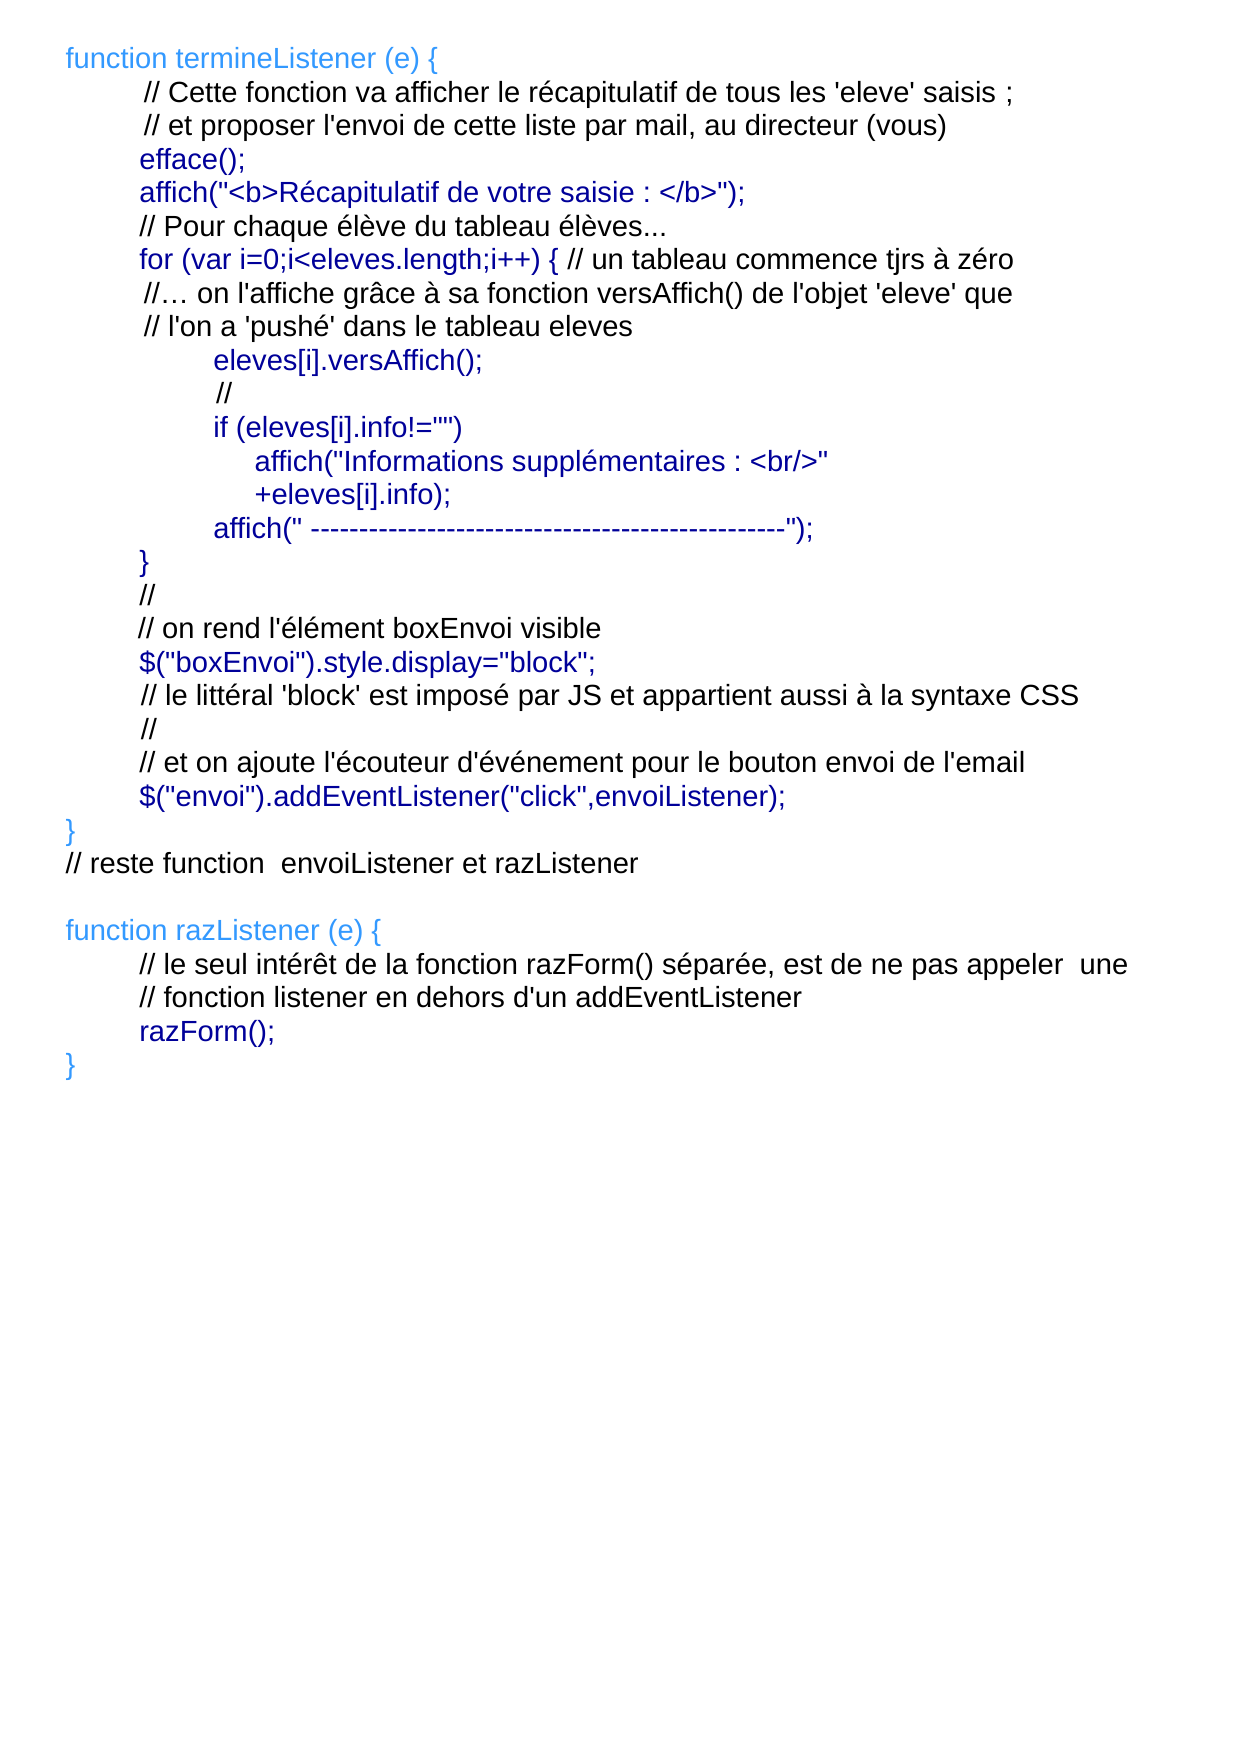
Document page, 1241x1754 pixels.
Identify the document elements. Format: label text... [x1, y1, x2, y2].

text affich(" -------------------------------------------------"); [213, 511, 1193, 544]
text // et on ajoute l'écouteur d'événement pour le bouton envoi de l'email [139, 746, 1193, 779]
text // et proposer l'envoi de cette liste par mail, au directeur (vous) [143, 108, 1193, 142]
text // Pour chaque élève du tableau élèves... [65, 209, 1193, 242]
text razForm(); [65, 1014, 1193, 1047]
text // [216, 377, 1193, 410]
text eleves[i].versAffich(); [65, 343, 1193, 377]
text //… on l'affiche grâce à sa fonction versAffich() de l'objet 'eleve' que [143, 276, 1193, 309]
text // [141, 712, 1193, 746]
text function termineListener (e) { [65, 41, 1193, 75]
text for (var i=0;i<eleves.length;i++) { // un tableau commence tjrs à zéro [65, 242, 1193, 276]
text if (eleves[i].info!="") [65, 410, 1193, 444]
text } [65, 544, 1193, 578]
text +eleves[i].info); [254, 477, 1193, 511]
text $("boxEnvoi").style.display="block"; [65, 645, 1193, 678]
text // Cette fonction va afficher le récapitulatif de tous les 'eleve' saisis ; [143, 75, 1193, 108]
text affich("Informations supplémentaires : <br/>" [254, 444, 1193, 477]
text // le seul intérêt de la fonction razForm() séparée, est de ne pas appeler une [139, 947, 1193, 980]
text // l'on a 'pushé' dans le tableau eleves [143, 309, 1193, 343]
text } [65, 813, 1193, 846]
text $("envoi").addEventListener("click",envoiListener); [65, 779, 1193, 813]
text // [65, 578, 1193, 611]
text // le littéral 'block' est imposé par JS et appartient aussi à la syntaxe CSS [141, 678, 1193, 712]
text affich("<b>Récapitulatif de votre saisie : </b>"); [65, 175, 1193, 209]
text // on rend l'élément boxEnvoi visible [138, 611, 1193, 645]
text function razListener (e) { [65, 913, 1193, 947]
text efface(); [65, 142, 1193, 175]
text // fonction listener en dehors d'un addEventListener [139, 980, 1193, 1014]
text } [65, 1047, 1193, 1081]
text // reste function envoiListener et razListener [65, 846, 1193, 880]
